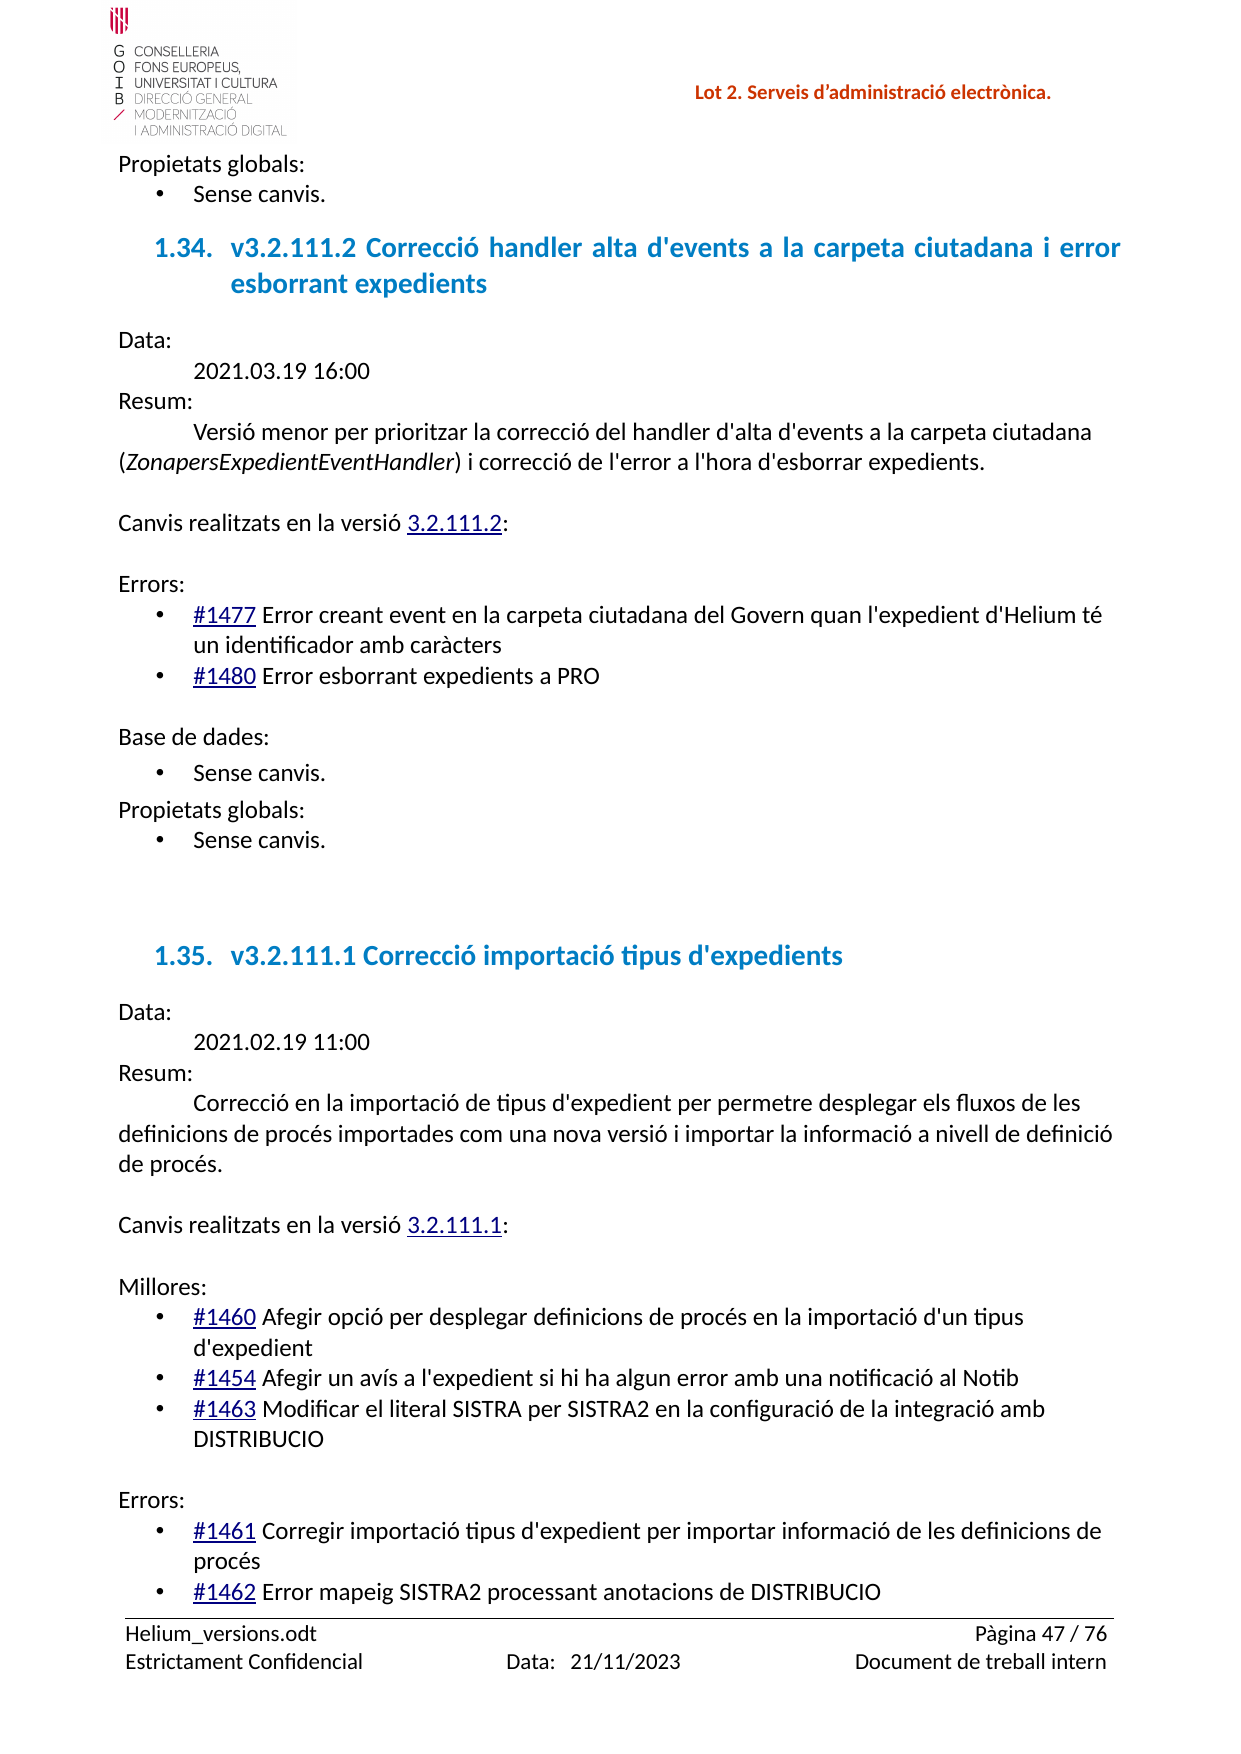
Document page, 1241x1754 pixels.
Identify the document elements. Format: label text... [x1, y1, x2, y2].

text Resum: [118, 385, 1122, 416]
text Correcció en la importació de tipus d'expedient per permetre desplegar els fluxos de les definicions de procés importades com una nova versió i importar la informació a nivell de definició de procés. [118, 1087, 1122, 1179]
subtitle v3.2.111.1 Correcció importació tipus d'expedients [153, 937, 1122, 972]
text 2021.02.19 11:00 [118, 1026, 1122, 1057]
list Sense canvis. [156, 178, 1122, 209]
text Data: [118, 324, 1122, 355]
list #1462 Error mapeig SISTRA2 processant anotacions de DISTRIBUCIO [156, 1576, 1122, 1606]
list Sense canvis. [156, 757, 1122, 788]
text Errors: [118, 1484, 1122, 1515]
text Propietats globals: [118, 148, 1122, 178]
list #1460 Afegir opció per desplegar definicions de procés en la importació d'un tipus d'expedient [156, 1301, 1122, 1362]
text Resum: [118, 1057, 1122, 1087]
text 2021.03.19 16:00 [118, 355, 1122, 385]
text Canvis realitzats en la versió 3.2.111.1: [118, 1209, 1122, 1240]
text Canvis realitzats en la versió 3.2.111.2: [118, 507, 1122, 538]
picture [100, 0, 297, 144]
text Propietats globals: [118, 794, 1122, 824]
list #1461 Corregir importació tipus d'expedient per importar informació de les definicions de procés [156, 1515, 1122, 1576]
list #1463 Modificar el literal SISTRA per SISTRA2 en la configuració de la integració amb DISTRIBUCIO [156, 1393, 1122, 1454]
list Sense canvis. [156, 824, 1122, 855]
text Base de dades: [118, 721, 1122, 752]
text Errors: [118, 568, 1122, 599]
text Versió menor per prioritzar la correcció del handler d'alta d'events a la carpeta ciutadana (ZonapersExpedientEventHandler) i correcció de l'error a l'hora d'esborrar expedients. [118, 416, 1122, 477]
list #1480 Error esborrant expedients a PRO [156, 660, 1122, 691]
text Millores: [118, 1271, 1122, 1301]
list #1477 Error creant event en la carpeta ciutadana del Govern quan l'expedient d'Helium té un identificador amb caràcters [156, 599, 1122, 660]
text Data: [118, 996, 1122, 1026]
list #1454 Afegir un avís a l'expedient si hi ha algun error amb una notificació al Notib [156, 1362, 1122, 1393]
subtitle v3.2.111.2 Correcció handler alta d'events a la carpeta ciutadana i error esborrant expedients [153, 229, 1122, 301]
